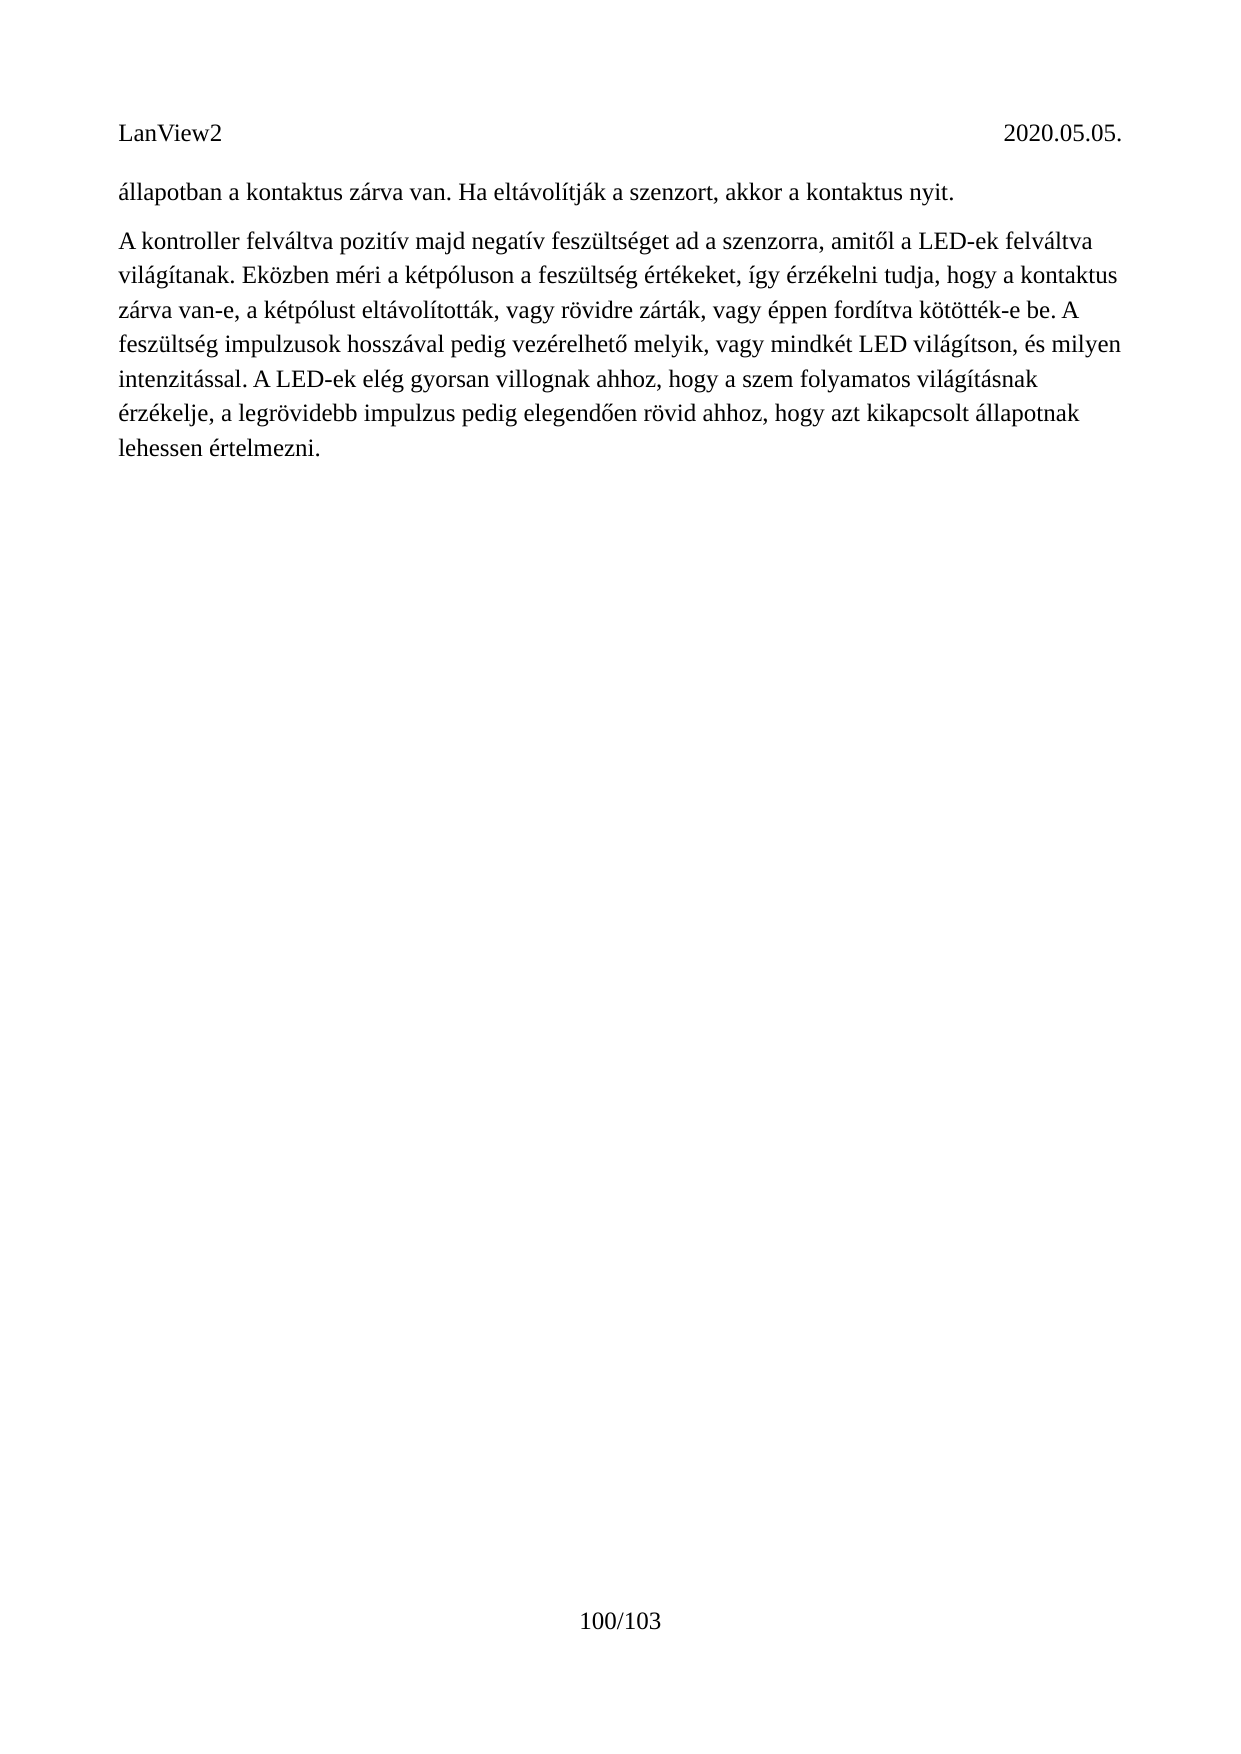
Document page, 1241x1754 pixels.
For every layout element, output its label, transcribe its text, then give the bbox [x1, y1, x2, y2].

text A kontroller felváltva pozitív majd negatív feszültséget ad a szenzorra, amitől a LED-ek felváltva világítanak. Eközben méri a kétpóluson a feszültség értékeket, így érzékelni tudja, hogy a kontaktus zárva van-e, a kétpólust eltávolították, vagy rövidre zárták, vagy éppen fordítva kötötték-e be. A feszültség impulzusok hosszával pedig vezérelhető melyik, vagy mindkét LED világítson, és milyen intenzitással. A LED-ek elég gyorsan villognak ahhoz, hogy a szem folyamatos világításnak érzékelje, a legrövidebb impulzus pedig elegendően rövid ahhoz, hogy azt kikapcsolt állapotnak lehessen értelmezni. [118, 226, 1122, 462]
text állapotban a kontaktus zárva van. Ha eltávolítják a szenzort, akkor a kontaktus nyit. [118, 177, 1122, 206]
